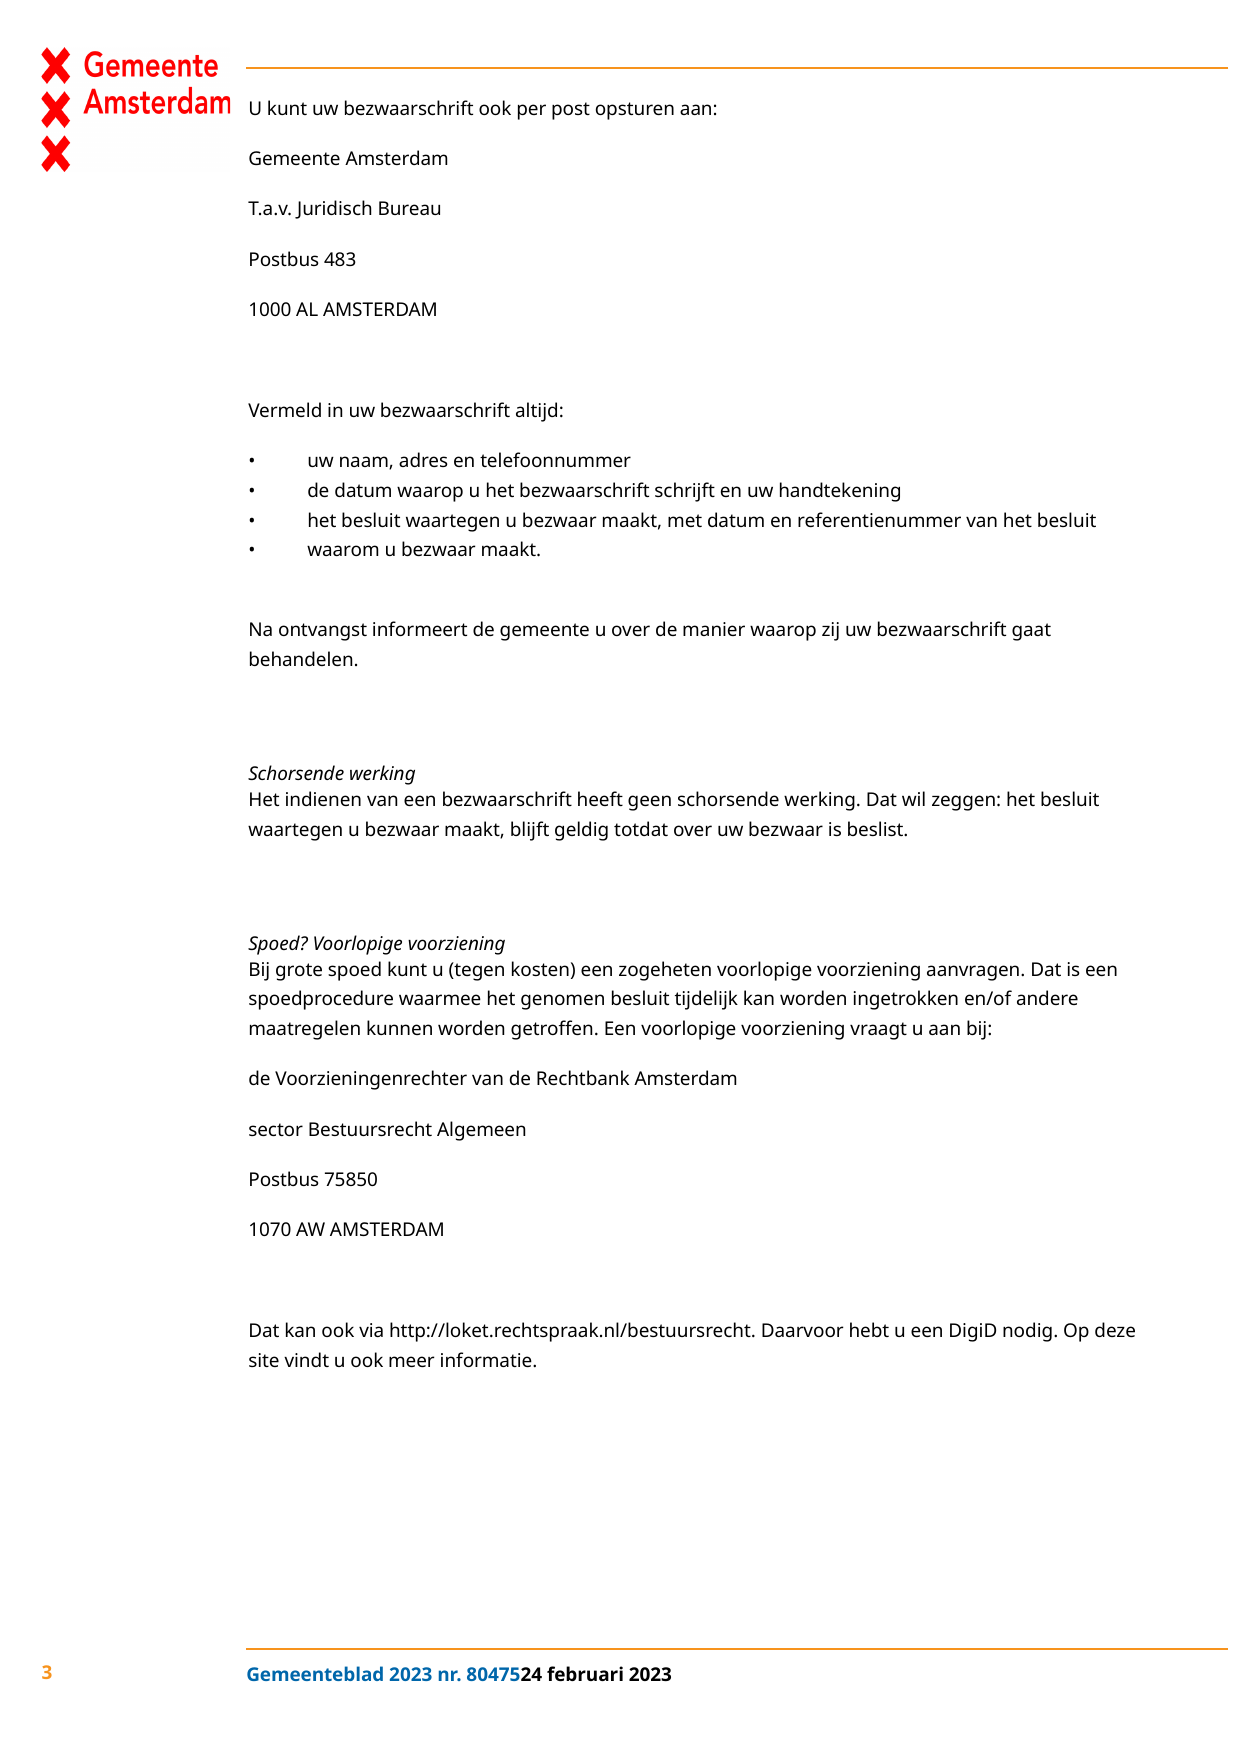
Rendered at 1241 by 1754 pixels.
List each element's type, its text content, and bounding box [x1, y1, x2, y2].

text Schorsende werking [248, 760, 1152, 786]
list waarom u bezwaar maakt. [248, 536, 1152, 562]
text de Voorzieningenrechter van de Rechtbank Amsterdam [248, 1065, 1152, 1091]
text Vermeld in uw bezwaarschrift altijd: [248, 397, 1152, 423]
text Het indienen van een bezwaarschrift heeft geen schorsende werking. Dat wil zeggen: het besluit waartegen u bezwaar maakt, blijft geldig totdat over uw bezwaar is beslist. [248, 786, 1152, 841]
text Gemeente Amsterdam [248, 145, 1152, 171]
list de datum waarop u het bezwaarschrift schrijft en uw handtekening [248, 477, 1152, 503]
text T.a.v. Juridisch Bureau [248, 196, 1152, 221]
text 1070 AW AMSTERDAM [248, 1217, 1152, 1242]
text Na ontvangst informeert de gemeente u over de manier waarop zij uw bezwaarschrift gaat behandelen. [248, 616, 1152, 672]
text sector Bestuursrecht Algemeen [248, 1116, 1152, 1142]
text Bij grote spoed kunt u (tegen kosten) een zogeheten voorlopige voorziening aanvragen. Dat is een spoedprocedure waarmee het genomen besluit tijdelijk kan worden ingetrokken en/of andere maatregelen kunnen worden getroffen. Een voorlopige voorziening vraagt u aan bij: [248, 956, 1152, 1041]
list uw naam, adres en telefoonnummer [248, 448, 1152, 473]
text Spoed? Voorlopige voorziening [248, 930, 1152, 956]
list het besluit waartegen u bezwaar maakt, met datum en referentienummer van het besluit [248, 507, 1152, 533]
text U kunt uw bezwaarschrift ook per post opsturen aan: [248, 95, 1152, 121]
text Postbus 75850 [248, 1166, 1152, 1192]
text Dat kan ook via http://loket.rechtspraak.nl/bestuursrecht. Daarvoor hebt u een DigiD nodig. Op deze site vindt u ook meer informatie. [248, 1317, 1152, 1373]
picture [41, 47, 231, 172]
text Postbus 483 [248, 246, 1152, 272]
text 1000 AL AMSTERDAM [248, 296, 1152, 322]
